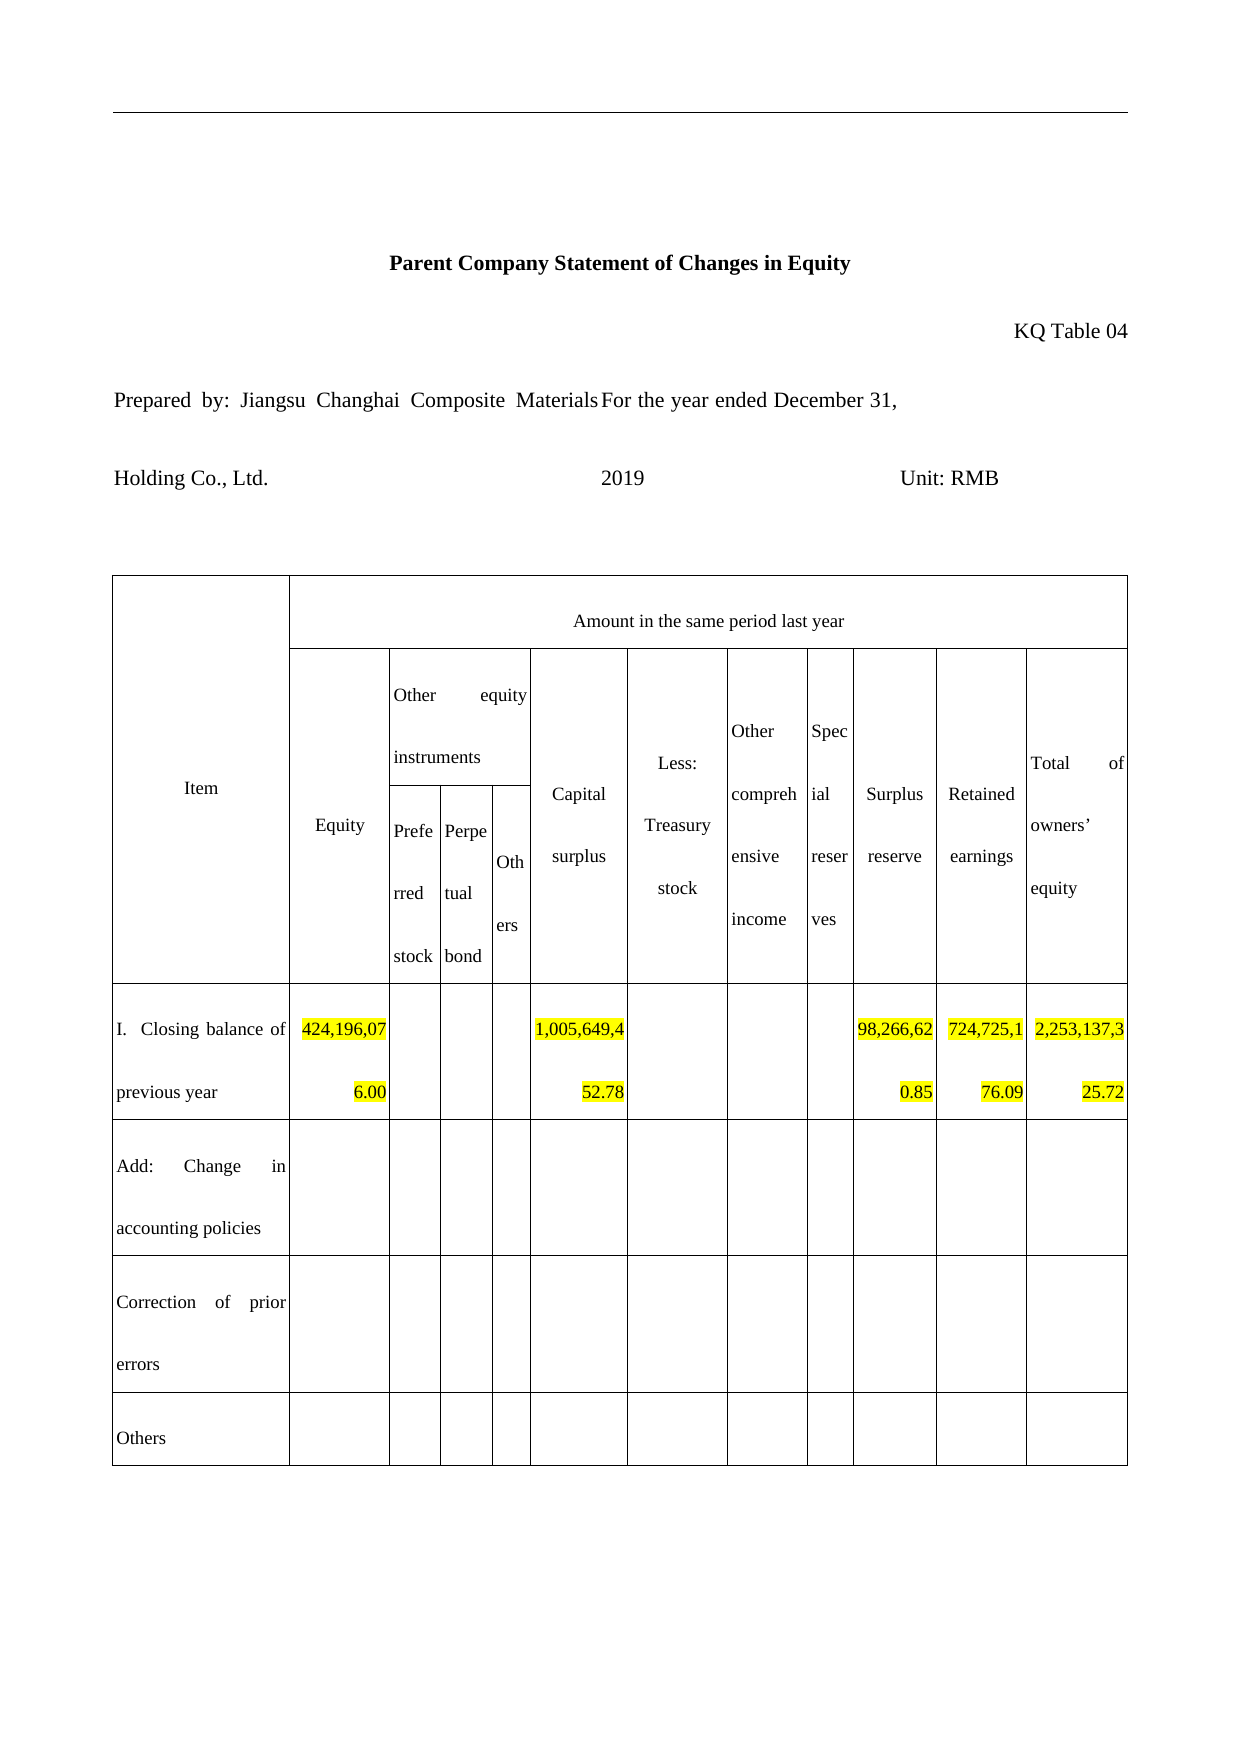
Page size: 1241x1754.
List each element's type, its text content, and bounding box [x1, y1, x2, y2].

text KQ Table 04 [112, 289, 1128, 352]
table_cell [1027, 1256, 1127, 1392]
table_cell [493, 984, 530, 1119]
table_cell [290, 1393, 389, 1465]
table_cell [808, 1120, 853, 1255]
table_cell [854, 1393, 936, 1465]
table_cell [937, 1256, 1026, 1392]
table_cell [1027, 1120, 1127, 1255]
table_cell 724,725,176.09 [937, 984, 1026, 1119]
table_cell Surplus reserve [854, 649, 936, 983]
table_cell 1,005,649,452.78 [531, 984, 627, 1119]
table_cell [1027, 1393, 1127, 1465]
table_cell [808, 1393, 853, 1465]
table_cell Preferred stock [390, 786, 440, 983]
table_cell Retained earnings [937, 649, 1026, 983]
table_cell Correction of prior errors [113, 1256, 289, 1392]
table_cell [628, 984, 727, 1119]
table_cell [441, 1393, 492, 1465]
table_cell [728, 1393, 807, 1465]
table_cell [531, 1256, 627, 1392]
table_cell Others [493, 786, 530, 983]
table_header Item [113, 576, 289, 983]
table_cell [937, 1120, 1026, 1255]
table_cell [531, 1120, 627, 1255]
table_cell [390, 1120, 440, 1255]
table_cell [628, 1256, 727, 1392]
table_cell [728, 1256, 807, 1392]
table_cell [937, 1393, 1026, 1465]
table_cell [290, 1256, 389, 1392]
table_cell [441, 1256, 492, 1392]
text Parent Company Statement of Changes in Equity [112, 221, 1128, 283]
table_cell [441, 1120, 492, 1255]
table_header Amount in the same period last year [290, 576, 1127, 648]
table_header For the year ended December 31, 2019 [600, 358, 899, 506]
table_cell [390, 984, 440, 1119]
table_cell [493, 1120, 530, 1255]
table_cell [728, 1120, 807, 1255]
table_cell [728, 984, 807, 1119]
table_cell [441, 984, 492, 1119]
table_cell [290, 1120, 389, 1255]
table_cell Capital surplus [531, 649, 627, 983]
table_cell [808, 1256, 853, 1392]
table_cell 98,266,620.85 [854, 984, 936, 1119]
table_cell Special reserves [808, 649, 853, 983]
table_cell [628, 1393, 727, 1465]
table_cell Equity [290, 649, 389, 983]
table_cell [390, 1256, 440, 1392]
table_cell 2,253,137,325.72 [1027, 984, 1127, 1119]
table_header Unit: RMB [899, 358, 1128, 506]
table_header Prepared by: Jiangsu Changhai Composite Materials Holding Co., Ltd. [113, 358, 600, 506]
table_cell I. Closing balance of previous year [113, 984, 289, 1119]
table_cell [390, 1393, 440, 1465]
table_cell [854, 1120, 936, 1255]
table_cell Other equity instruments [390, 649, 530, 784]
table_cell [531, 1393, 627, 1465]
table_cell Others [113, 1393, 289, 1465]
table_cell [628, 1120, 727, 1255]
table_cell Less: Treasury stock [628, 649, 727, 983]
table_cell [854, 1256, 936, 1392]
table_cell Other comprehensive income [728, 649, 807, 983]
table_cell Total of owners’ equity [1027, 649, 1127, 983]
table_cell Perpetual bond [441, 786, 492, 983]
table_cell 424,196,076.00 [290, 984, 389, 1119]
table_cell Add: Change in accounting policies [113, 1120, 289, 1255]
table_cell [493, 1393, 530, 1465]
table_cell [493, 1256, 530, 1392]
table_cell [808, 984, 853, 1119]
